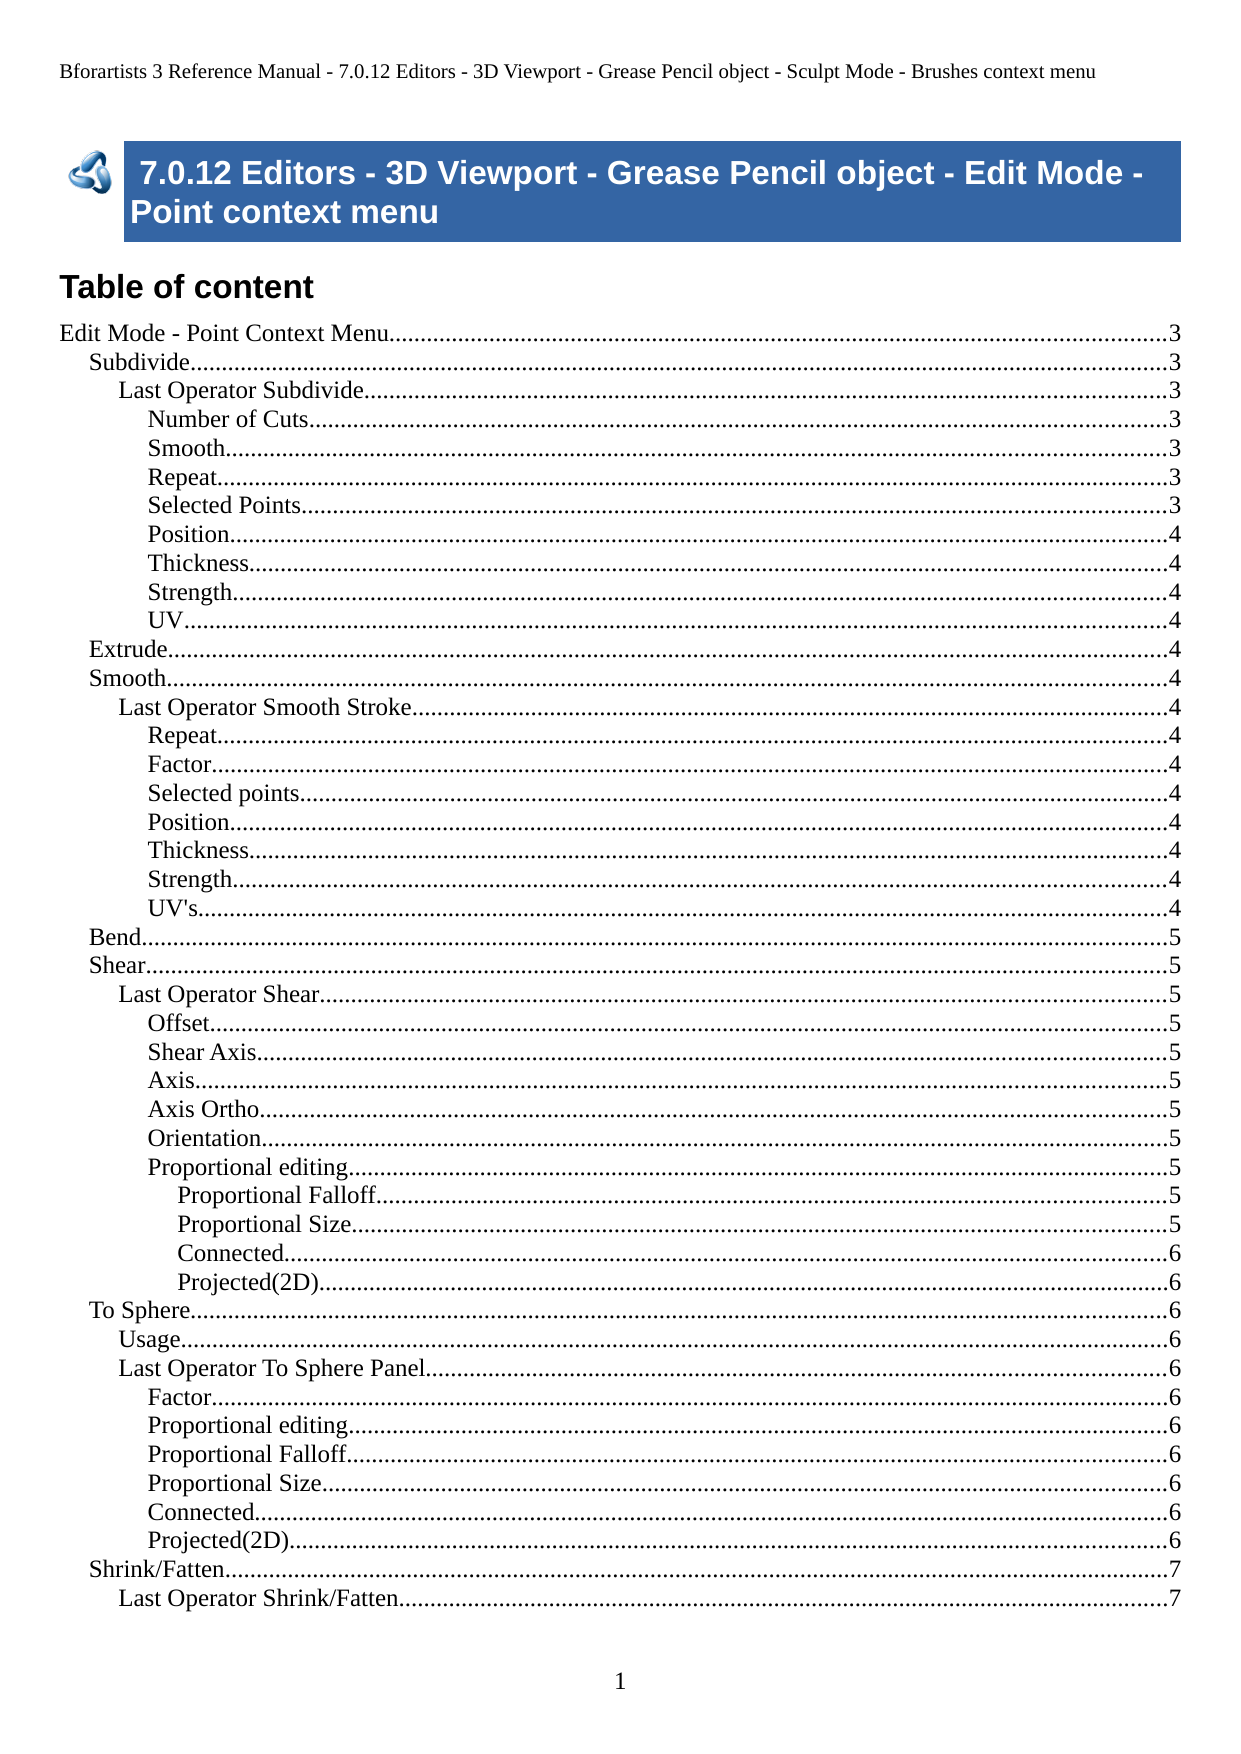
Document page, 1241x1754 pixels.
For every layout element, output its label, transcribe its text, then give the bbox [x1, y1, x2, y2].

text Bend 5 [88, 922, 1181, 950]
table_header [59, 141, 124, 242]
text Position 4 [147, 807, 1181, 835]
text Connected 6 [147, 1497, 1181, 1525]
text Proportional Falloff 6 [147, 1439, 1181, 1468]
text Selected Points 3 [147, 490, 1181, 519]
table_header 7.0.12 Editors - 3D Viewport - Grease Pencil object - Edit Mode - Point context menu [124, 141, 1181, 242]
text Offset 5 [147, 1008, 1181, 1037]
text Smooth 3 [147, 433, 1181, 462]
text Number of Cuts 3 [147, 404, 1181, 433]
text Projected(2D) 6 [147, 1525, 1181, 1554]
text Smooth 4 [88, 663, 1181, 692]
text Strength 4 [147, 864, 1181, 893]
text Thickness 4 [147, 835, 1181, 864]
text Last Operator Shear 5 [118, 979, 1181, 1008]
text Strength 4 [147, 577, 1181, 605]
text Proportional editing 5 [147, 1152, 1181, 1180]
text Factor 6 [147, 1382, 1181, 1410]
text Shear Axis 5 [147, 1037, 1181, 1065]
text UV 4 [147, 605, 1181, 634]
text Proportional Size 5 [177, 1209, 1181, 1238]
text Projected(2D) 6 [177, 1267, 1181, 1295]
text Usage 6 [118, 1324, 1181, 1353]
text Shrink/Fatten 7 [88, 1554, 1181, 1583]
text Proportional Falloff 5 [177, 1180, 1181, 1209]
text Edit Mode - Point Context Menu 3 [59, 318, 1181, 347]
picture [65, 147, 114, 197]
text Connected 6 [177, 1238, 1181, 1267]
text Orientation 5 [147, 1123, 1181, 1152]
text Shear 5 [88, 950, 1181, 979]
text Last Operator Subdivide 3 [118, 375, 1181, 404]
text Thickness 4 [147, 548, 1181, 577]
text Proportional editing 6 [147, 1410, 1181, 1439]
text Proportional Size 6 [147, 1468, 1181, 1497]
text To Sphere 6 [88, 1295, 1181, 1324]
text Subdivide 3 [88, 347, 1181, 375]
text Repeat 4 [147, 720, 1181, 749]
text Position 4 [147, 519, 1181, 548]
text Factor 4 [147, 749, 1181, 778]
text Axis 5 [147, 1065, 1181, 1094]
text Last Operator To Sphere Panel 6 [118, 1353, 1181, 1382]
text UV's 4 [147, 893, 1181, 922]
text Selected points 4 [147, 778, 1181, 807]
text Axis Ortho 5 [147, 1094, 1181, 1123]
text Extrude 4 [88, 634, 1181, 663]
subtitle Table of content [59, 267, 1181, 305]
text Repeat 3 [147, 462, 1181, 490]
text Last Operator Smooth Stroke 4 [118, 692, 1181, 720]
text Last Operator Shrink/Fatten 7 [118, 1583, 1181, 1612]
